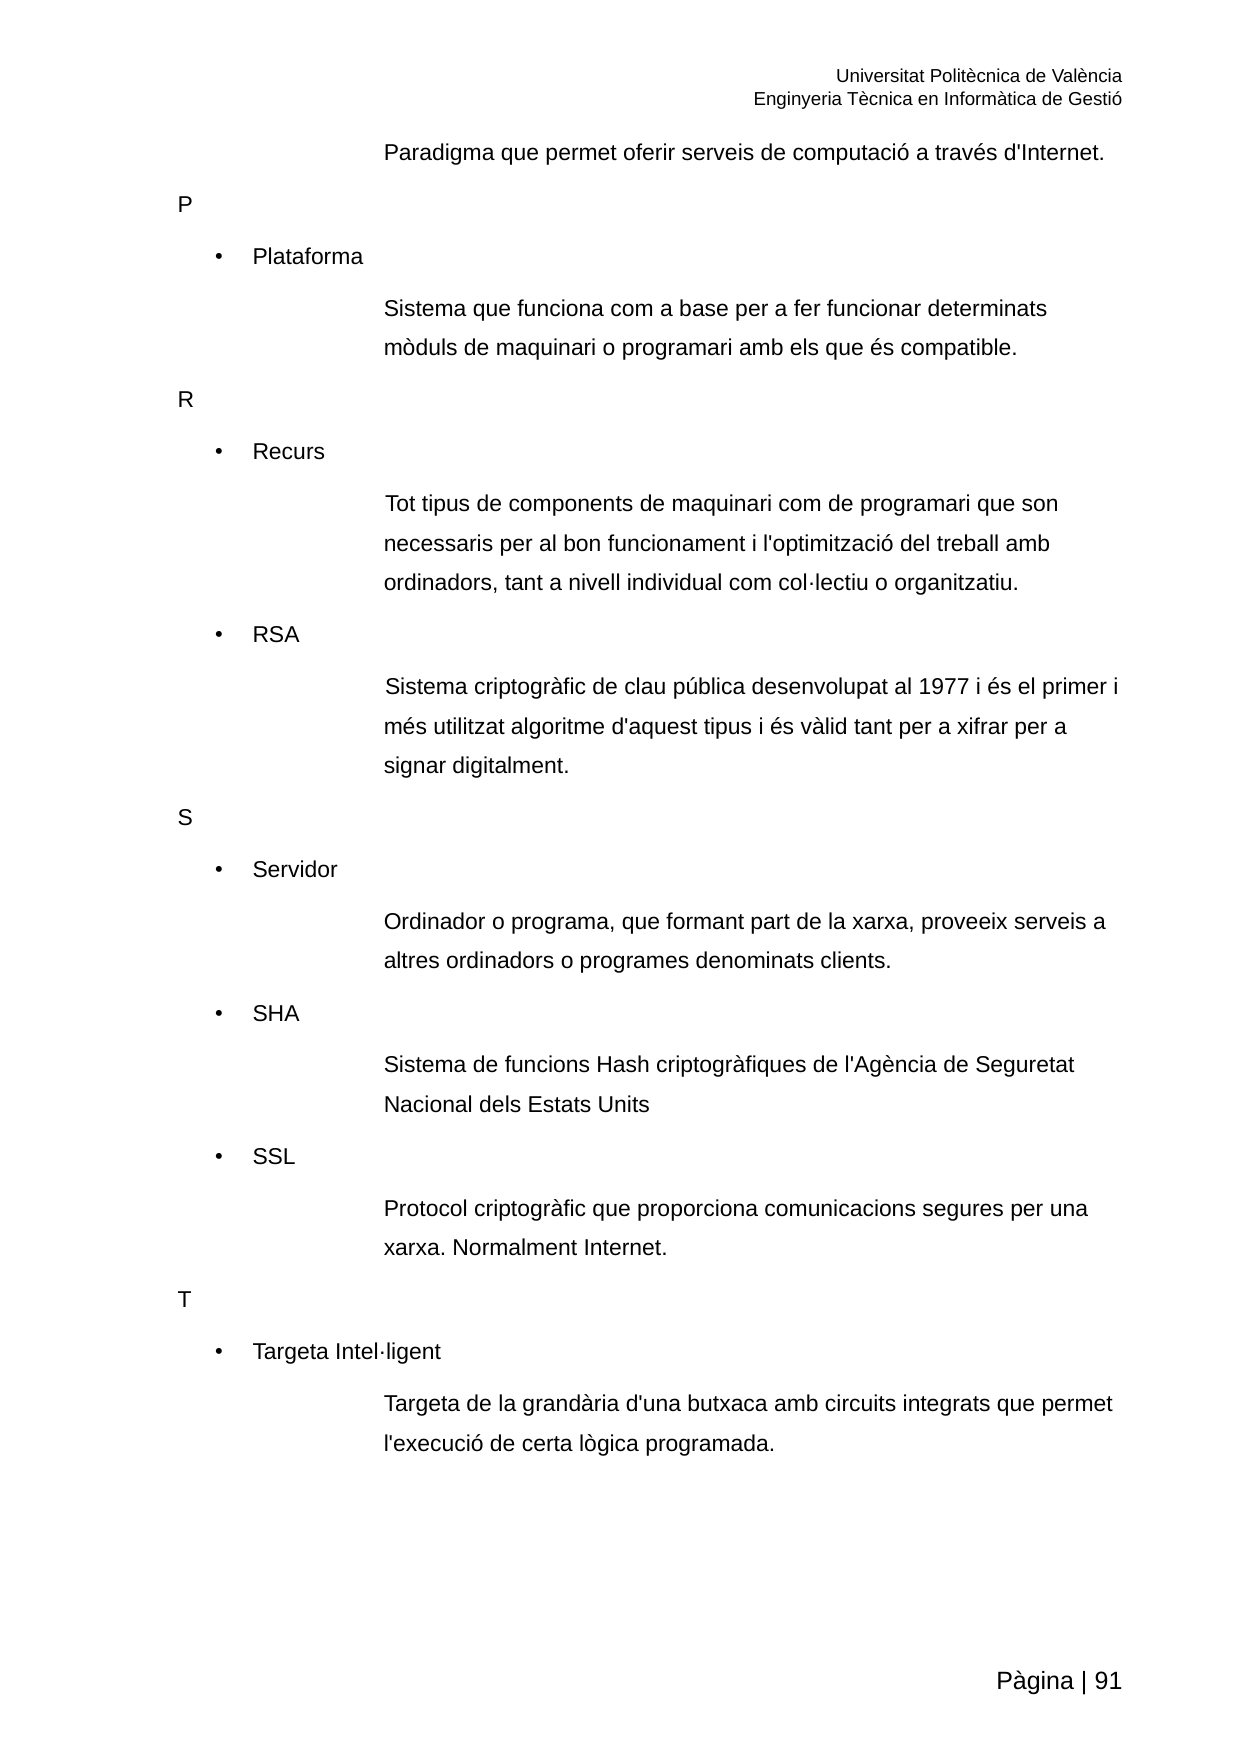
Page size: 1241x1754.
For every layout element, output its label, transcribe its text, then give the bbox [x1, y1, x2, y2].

list Servidor [215, 856, 1122, 882]
text Ordinador o programa, que formant part de la xarxa, proveeix serveis a altres ordinadors o programes denominats clients. [383, 908, 1122, 974]
text T [177, 1286, 1122, 1313]
list Recurs [215, 438, 1122, 464]
list SSL [215, 1143, 1122, 1169]
text Sistema criptogràfic de clau pública desenvolupat al 1977 i és el primer i més utilitzat algoritme d'aquest tipus i és vàlid tant per a xifrar per a signar digitalment. [383, 673, 1122, 778]
text R [177, 386, 1122, 413]
list Targeta Intel·ligent [215, 1338, 1122, 1365]
text Sistema de funcions Hash criptogràfiques de l'Agència de Seguretat Nacional dels Estats Units [383, 1051, 1122, 1117]
text Paradigma que permet oferir serveis de computació a través d'Internet. [383, 139, 1122, 165]
text P [177, 191, 1122, 217]
text Sistema que funciona com a base per a fer funcionar determinats mòduls de maquinari o programari amb els que és compatible. [383, 295, 1122, 361]
text Protocol criptogràfic que proporciona comunicacions segures per una xarxa. Normalment Internet. [383, 1195, 1122, 1261]
text Tot tipus de components de maquinari com de programari que son necessaris per al bon funcionament i l'optimització del treball amb ordinadors, tant a nivell individual com col·lectiu o organitzatiu. [383, 490, 1122, 596]
text S [177, 804, 1122, 830]
text Targeta de la grandària d'una butxaca amb circuits integrats que permet l'execució de certa lògica programada. [383, 1390, 1122, 1456]
list RSA [215, 621, 1122, 647]
list Plataforma [215, 243, 1122, 269]
list SHA [215, 999, 1122, 1026]
